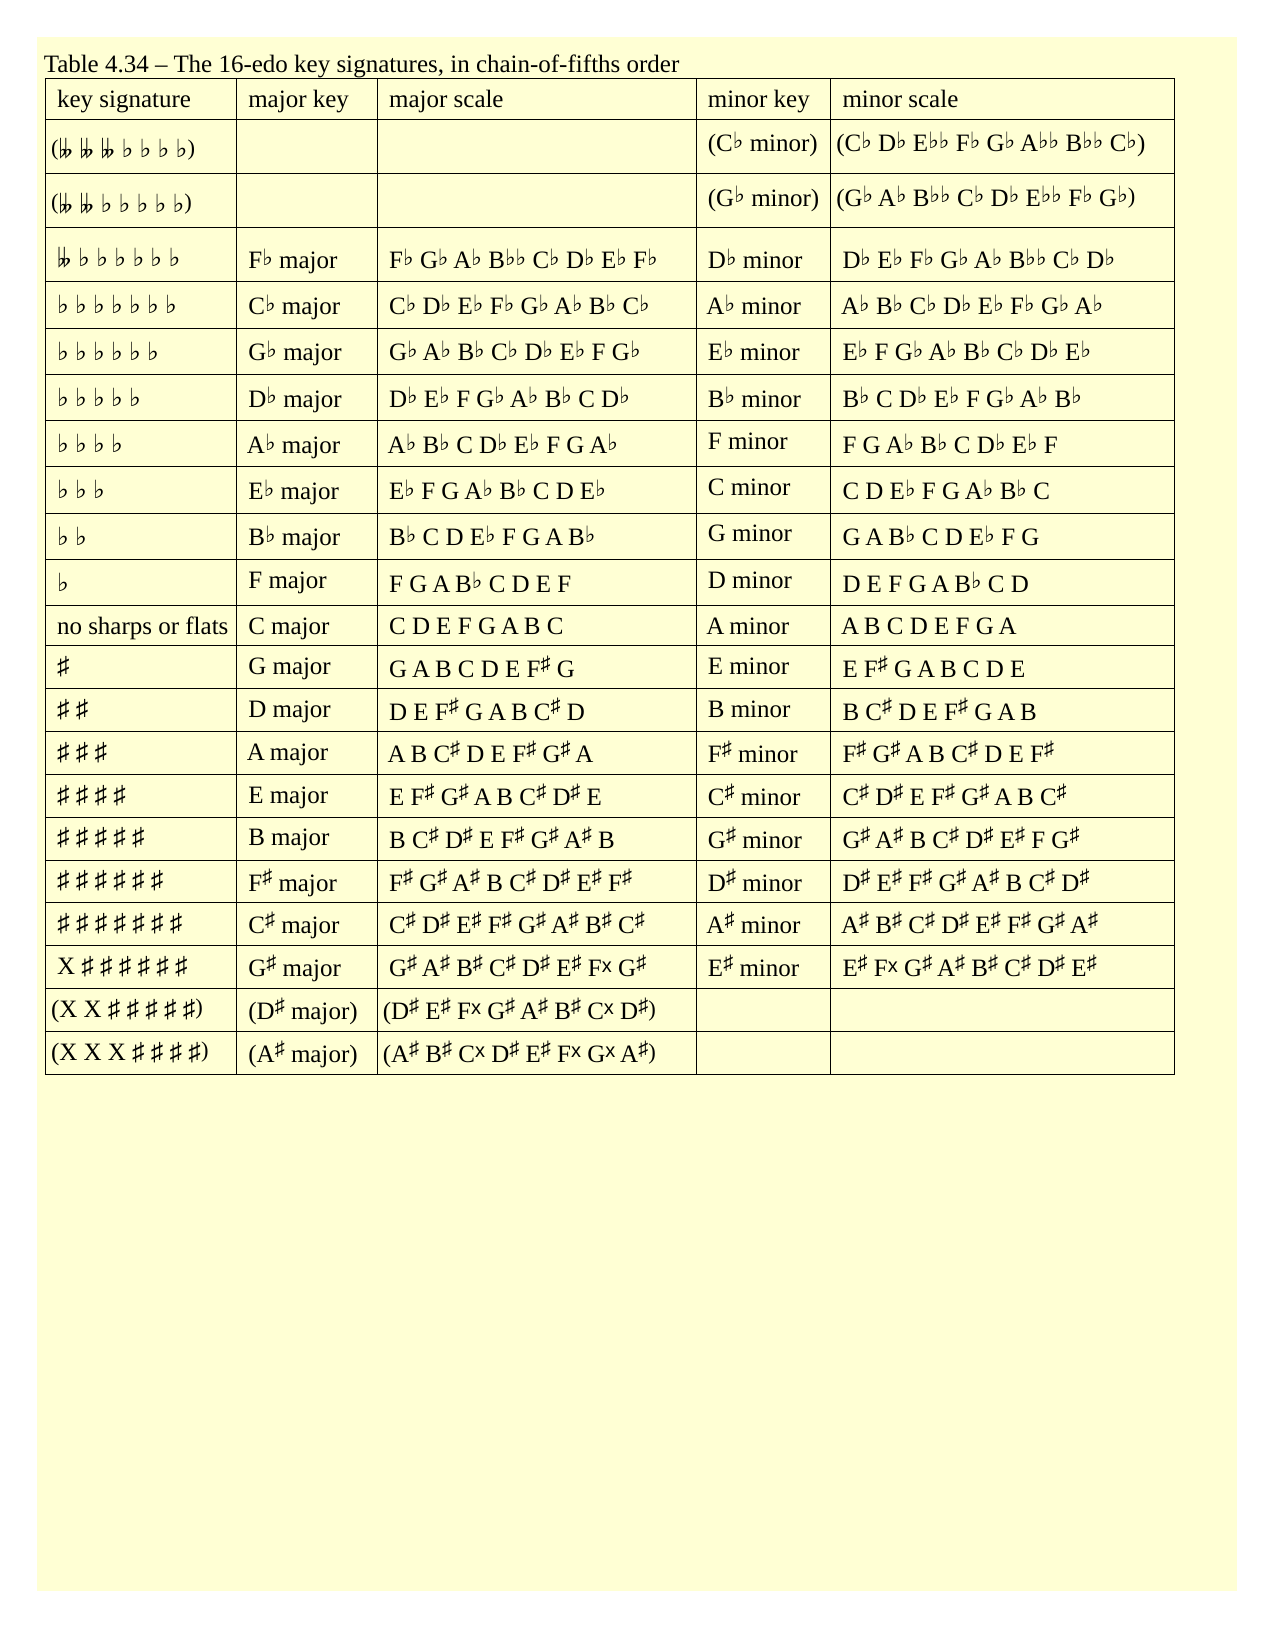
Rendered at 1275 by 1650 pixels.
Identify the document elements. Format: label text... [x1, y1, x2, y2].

table_cell G minor [697, 514, 830, 559]
table_cell F♯ minor [697, 732, 830, 774]
table_cell A♭ minor [697, 282, 830, 328]
table_cell E F♯ G A B C D E [831, 646, 1174, 688]
table_cell C♭ major [237, 282, 377, 328]
table_cell ♯ ♯ ♯ ♯ ♯ ♯ [46, 861, 236, 902]
table_cell D♭ major [237, 375, 377, 420]
table_cell D major [237, 689, 377, 731]
table_header major key [237, 79, 377, 118]
table_cell D♭ E♭ F♭ G♭ A♭ B♭♭ C♭ D♭ [831, 228, 1174, 281]
table_cell G♭ A♭ B♭ C♭ D♭ E♭ F G♭ [378, 329, 696, 374]
table_cell [237, 174, 377, 227]
table_cell C♯ D♯ E♯ F♯ G♯ A♯ B♯ C♯ [378, 903, 696, 945]
table_cell G major [237, 646, 377, 688]
table_cell ♭ ♭ ♭ ♭ ♭ [46, 375, 236, 420]
table_cell E F♯ G♯ A B C♯ D♯ E [378, 775, 696, 817]
table_cell D♯ minor [697, 861, 830, 902]
table_cell B C♯ D♯ E F♯ G♯ A♯ B [378, 818, 696, 859]
table_header major scale [378, 79, 696, 118]
table_cell ♯ ♯ ♯ [46, 732, 236, 774]
table_cell D♭ E♭ F G♭ A♭ B♭ C D♭ [378, 375, 696, 420]
table_cell F♭ G♭ A♭ B♭♭ C♭ D♭ E♭ F♭ [378, 228, 696, 281]
table_cell E♭ minor [697, 329, 830, 374]
table_cell D♯ E♯ F♯ G♯ A♯ B C♯ D♯ [831, 861, 1174, 902]
text Table 4.34 – The 16-edo key signatures, in chain-of-fifths order [43, 49, 1237, 78]
table_cell (G♭ A♭ B♭♭ C♭ D♭ E♭♭ F♭ G♭) [831, 174, 1174, 227]
table_cell A♯ minor [697, 903, 830, 945]
table_header key signature [46, 79, 236, 118]
table_cell F♯ major [237, 861, 377, 902]
table_cell C minor [697, 467, 830, 513]
table_cell ♯ ♯ ♯ ♯ [46, 775, 236, 817]
table_cell A♭ major [237, 421, 377, 466]
table_cell ♯ ♯ [46, 689, 236, 731]
table_cell (X X ♯ ♯ ♯ ♯ ♯) [46, 989, 236, 1031]
table_cell C♯ D♯ E F♯ G♯ A B C♯ [831, 775, 1174, 817]
table_cell A♭ B♭ C♭ D♭ E♭ F♭ G♭ A♭ [831, 282, 1174, 328]
table_cell (A♯ B♯ Cx D♯ E♯ Fx Gx A♯) [378, 1032, 696, 1073]
table_cell C♯ minor [697, 775, 830, 817]
table_cell B major [237, 818, 377, 859]
table_cell B♭ minor [697, 375, 830, 420]
table_cell C major [237, 606, 377, 645]
table_cell (A♯ major) [237, 1032, 377, 1073]
table_header minor scale [831, 79, 1174, 118]
table_cell B♭ C D E♭ F G A B♭ [378, 514, 696, 559]
table_cell ♯ ♯ ♯ ♯ ♯ ♯ ♯ [46, 903, 236, 945]
table_cell ♭ [46, 560, 236, 605]
table_cell ♭ ♭ [46, 514, 236, 559]
table_cell [697, 1032, 830, 1073]
table_cell E♯ Fx G♯ A♯ B♯ C♯ D♯ E♯ [831, 946, 1174, 988]
table_cell E major [237, 775, 377, 817]
table_cell A♭ B♭ C D♭ E♭ F G A♭ [378, 421, 696, 466]
table_cell F minor [697, 421, 830, 466]
table_cell A B C D E F G A [831, 606, 1174, 645]
table_cell ♯ ♯ ♯ ♯ ♯ [46, 818, 236, 859]
table_cell A♯ B♯ C♯ D♯ E♯ F♯ G♯ A♯ [831, 903, 1174, 945]
table_cell no sharps or flats [46, 606, 236, 645]
table_cell D E F♯ G A B C♯ D [378, 689, 696, 731]
table_cell D♭ minor [697, 228, 830, 281]
table_cell (𝄫 𝄫 ♭ ♭ ♭ ♭ ♭) [46, 174, 236, 227]
table_cell F♯ G♯ A♯ B C♯ D♯ E♯ F♯ [378, 861, 696, 902]
table_cell G♯ A♯ B♯ C♯ D♯ E♯ Fx G♯ [378, 946, 696, 988]
table_cell E♭ major [237, 467, 377, 513]
table_cell F major [237, 560, 377, 605]
table_cell C♯ major [237, 903, 377, 945]
table_cell [378, 174, 696, 227]
table_cell (D♯ major) [237, 989, 377, 1031]
table_cell [831, 1032, 1174, 1073]
table_cell A minor [697, 606, 830, 645]
table_cell ♭ ♭ ♭ ♭ ♭ ♭ ♭ [46, 282, 236, 328]
table_cell [237, 120, 377, 173]
table_cell (X X X ♯ ♯ ♯ ♯) [46, 1032, 236, 1073]
table_cell A major [237, 732, 377, 774]
table_cell G♯ minor [697, 818, 830, 859]
table_cell ♭ ♭ ♭ ♭ ♭ ♭ [46, 329, 236, 374]
table_cell F G A B♭ C D E F [378, 560, 696, 605]
table_cell B♭ C D♭ E♭ F G♭ A♭ B♭ [831, 375, 1174, 420]
table_cell B C♯ D E F♯ G A B [831, 689, 1174, 731]
table_cell F♯ G♯ A B C♯ D E F♯ [831, 732, 1174, 774]
table_cell D E F G A B♭ C D [831, 560, 1174, 605]
table_cell C♭ D♭ E♭ F♭ G♭ A♭ B♭ C♭ [378, 282, 696, 328]
table_cell G♭ major [237, 329, 377, 374]
table_cell [831, 989, 1174, 1031]
table_cell (D♯ E♯ Fx G♯ A♯ B♯ Cx D♯) [378, 989, 696, 1031]
table_cell (G♭ minor) [697, 174, 830, 227]
table_cell G A B C D E F♯ G [378, 646, 696, 688]
table_cell E minor [697, 646, 830, 688]
table_cell G♯ A♯ B C♯ D♯ E♯ F G♯ [831, 818, 1174, 859]
table_cell ♭ ♭ ♭ ♭ [46, 421, 236, 466]
table_cell E♭ F G♭ A♭ B♭ C♭ D♭ E♭ [831, 329, 1174, 374]
table_header minor key [697, 79, 830, 118]
table_cell ♭ ♭ ♭ [46, 467, 236, 513]
table_cell E♯ minor [697, 946, 830, 988]
table_cell A B C♯ D E F♯ G♯ A [378, 732, 696, 774]
table_cell G A B♭ C D E♭ F G [831, 514, 1174, 559]
table_cell F♭ major [237, 228, 377, 281]
table_cell C D E♭ F G A♭ B♭ C [831, 467, 1174, 513]
table_cell D minor [697, 560, 830, 605]
table_cell E♭ F G A♭ B♭ C D E♭ [378, 467, 696, 513]
table_cell B minor [697, 689, 830, 731]
table_cell F G A♭ B♭ C D♭ E♭ F [831, 421, 1174, 466]
table_cell 𝄫 ♭ ♭ ♭ ♭ ♭ ♭ [46, 228, 236, 281]
table_cell (C♭ D♭ E♭♭ F♭ G♭ A♭♭ B♭♭ C♭) [831, 120, 1174, 173]
table_cell [378, 120, 696, 173]
table_cell [697, 989, 830, 1031]
table_cell C D E F G A B C [378, 606, 696, 645]
table_cell ♯ [46, 646, 236, 688]
table_cell (𝄫 𝄫 𝄫 ♭ ♭ ♭ ♭) [46, 120, 236, 173]
table_cell B♭ major [237, 514, 377, 559]
table_cell G♯ major [237, 946, 377, 988]
table_cell (C♭ minor) [697, 120, 830, 173]
table_cell X ♯ ♯ ♯ ♯ ♯ ♯ [46, 946, 236, 988]
